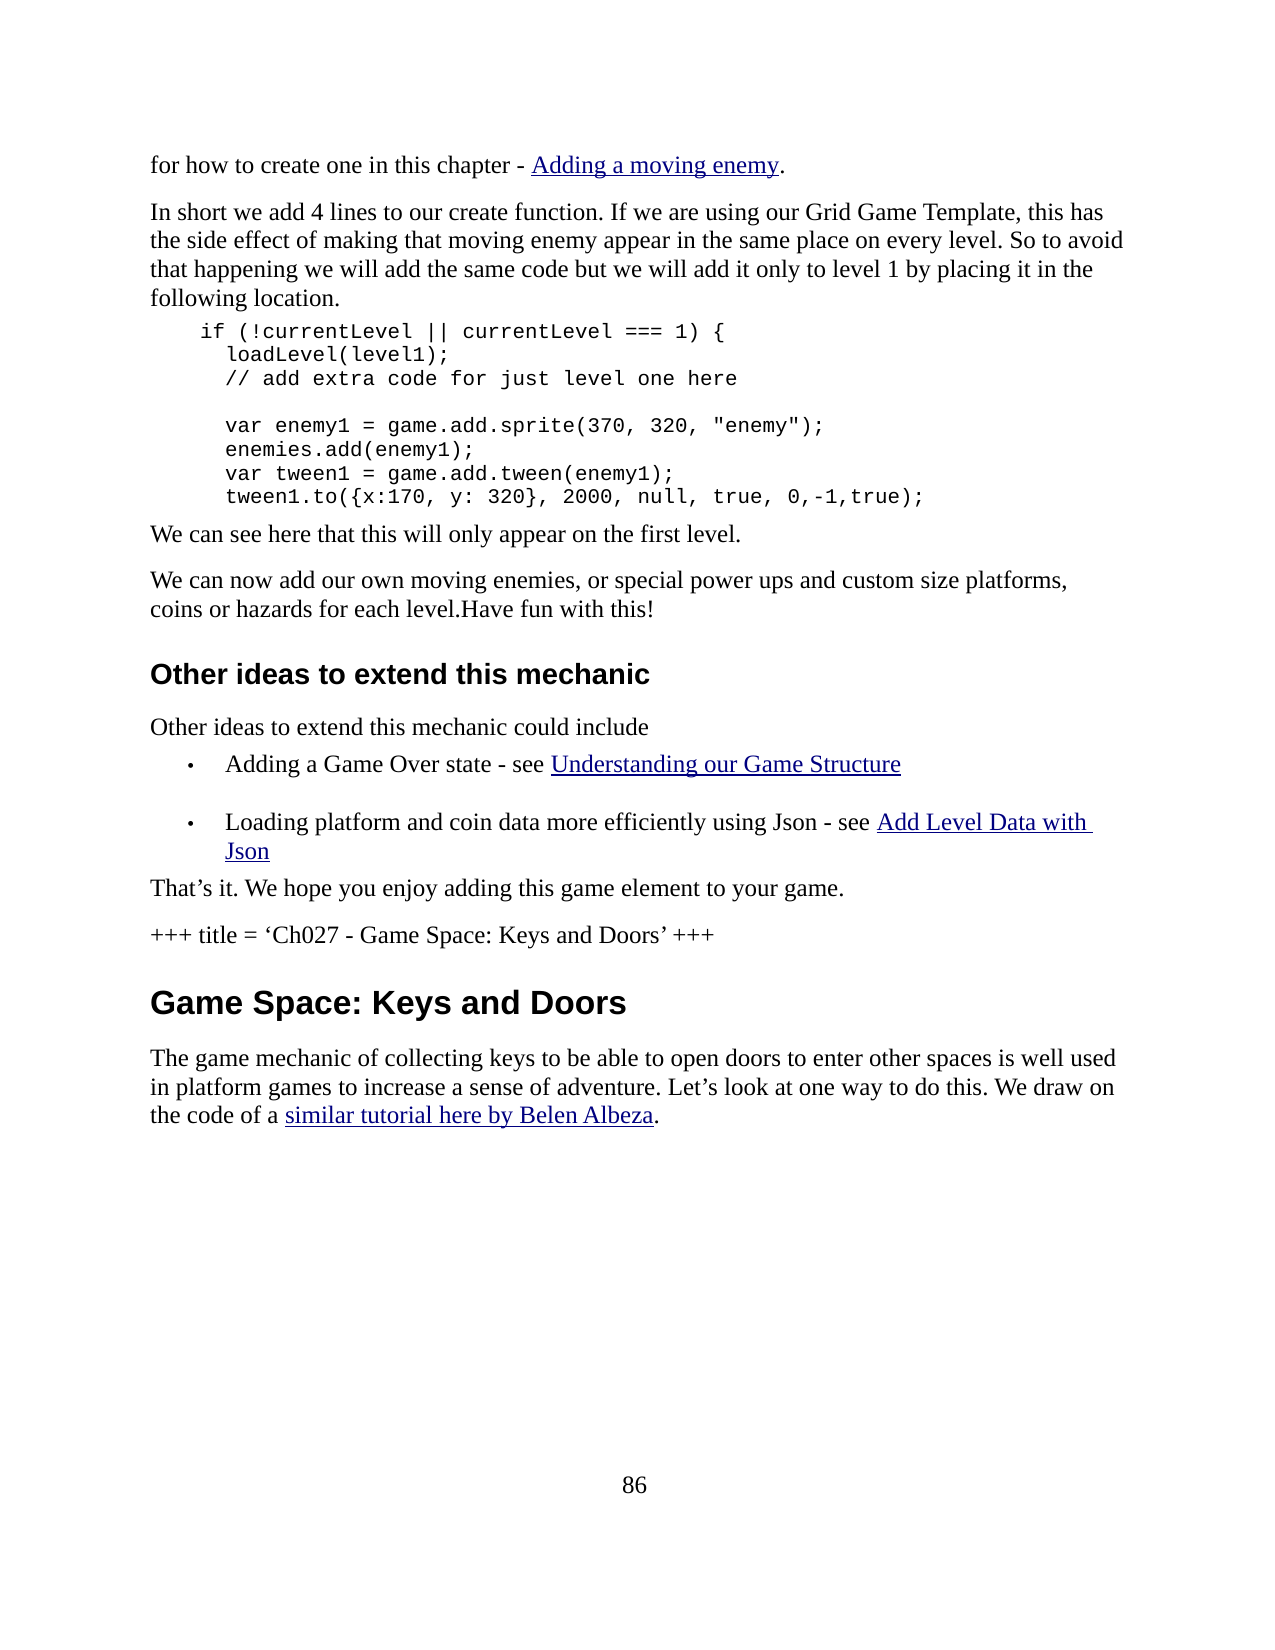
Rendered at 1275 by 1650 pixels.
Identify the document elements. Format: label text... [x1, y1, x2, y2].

text tween1.to({x:170, y: 320}, 2000, null, true, 0,-1,true); [150, 486, 1125, 510]
text var tween1 = game.add.tween(enemy1); [150, 462, 1125, 486]
text That’s it. We hope you enjoy adding this game element to your game. [150, 873, 1125, 902]
list Adding a Game Over state - see Understanding our Game Structure [187, 749, 1125, 807]
text for how to create one in this chapter - Adding a moving enemy. [150, 150, 1125, 179]
text +++ title = ‘Ch027 - Game Space: Keys and Doors’ +++ [150, 920, 1125, 949]
text loadLevel(level1); [150, 344, 1125, 368]
text // add extra code for just level one here [150, 368, 1125, 392]
text We can now add our own moving enemies, or special power ups and custom size platforms, coins or hazards for each level.Have fun with this! [150, 565, 1125, 623]
text enemies.add(enemy1); [150, 439, 1125, 462]
text if (!currentLevel || currentLevel === 1) { [150, 321, 1125, 344]
list Loading platform and coin data more efficiently using Json - see Add Level Data with Json [187, 807, 1125, 864]
text We can see here that this will only appear on the first level. [150, 519, 1125, 547]
text var enemy1 = game.add.sprite(370, 320, "enemy"); [150, 415, 1125, 439]
subtitle Other ideas to extend this mechanic [150, 657, 1125, 690]
text Other ideas to extend this mechanic could include [150, 712, 1125, 741]
text In short we add 4 lines to our create function. If we are using our Grid Game Template, this has the side effect of making that moving enemy appear in the same place on every level. So to avoid that happening we will add the same code but we will add it only to level 1 by placing it in the following location. [150, 197, 1125, 312]
subtitle Game Space: Keys and Doors [150, 983, 1125, 1022]
text The game mechanic of collecting keys to be able to open doors to enter other spaces is well used in platform games to increase a sense of adventure. Let’s look at one way to do this. We draw on the code of a similar tutorial here by Belen Albeza. [150, 1043, 1125, 1129]
